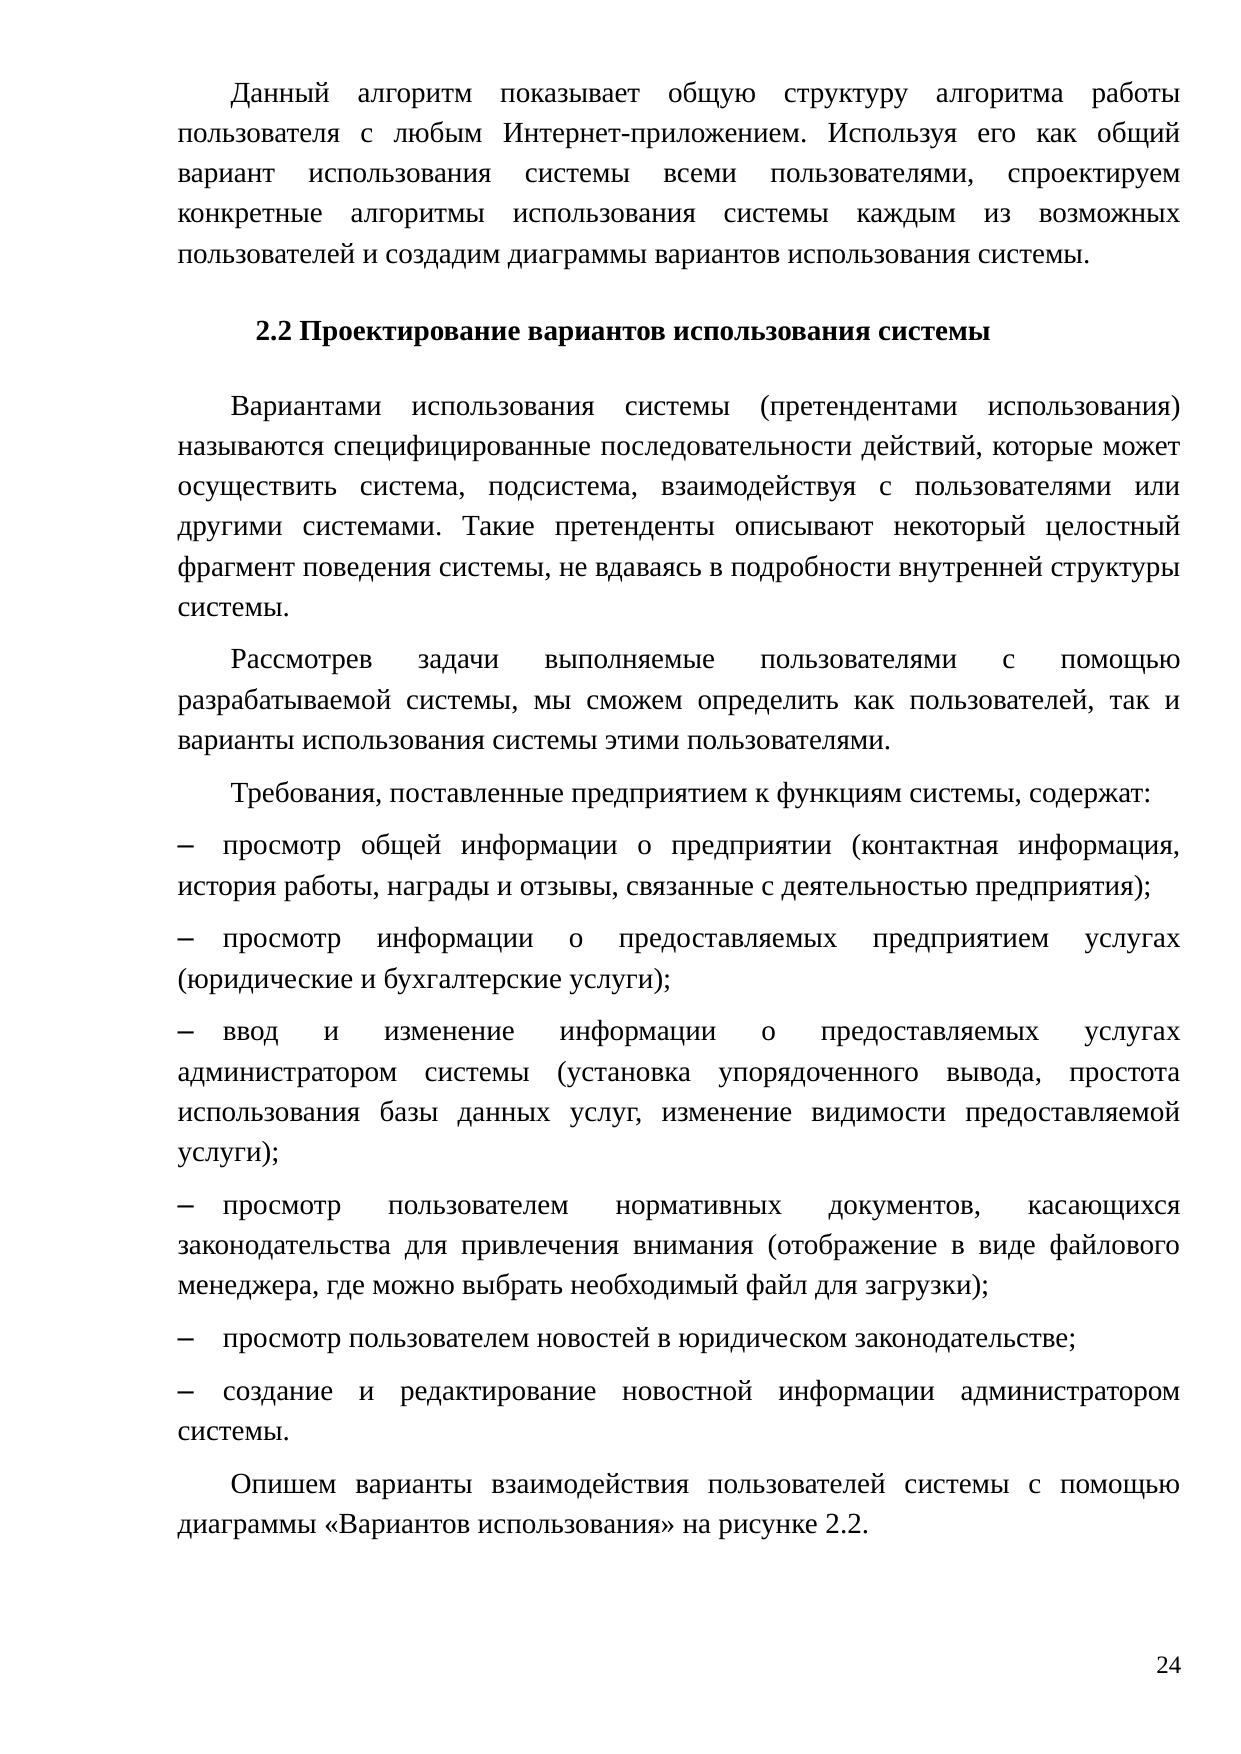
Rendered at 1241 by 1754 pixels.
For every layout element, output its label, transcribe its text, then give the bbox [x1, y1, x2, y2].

list просмотр информации о предоставляемых предприятием услугах (юридические и бухгалтерские услуги); [177, 920, 1181, 994]
text Рассмотрев задачи выполняемые пользователями с помощью разрабатываемой системы, мы сможем определить как пользователей, так и варианты использования системы этими пользователями. [177, 642, 1181, 756]
subtitle Проектирование вариантов использования системы [177, 313, 1181, 347]
text Опишем варианты взаимодействия пользователей системы с помощью диаграммы «Вариантов использования» на рисунке 2.2. [177, 1466, 1181, 1540]
list просмотр пользователем нормативных документов, касающихся законодательства для привлечения внимания (отображение в виде файлового менеджера, где можно выбрать необходимый файл для загрузки); [177, 1187, 1181, 1301]
text Данный алгоритм показывает общую структуру алгоритма работы пользователя с любым Интернет-приложением. Используя его как общий вариант использования системы всеми пользователями, спроектируем конкретные алгоритмы использования системы каждым из возможных пользователей и создадим диаграммы вариантов использования системы. [177, 75, 1181, 269]
text Вариантами использования системы (претендентами использования) называются специфицированные последовательности действий, которые может осуществить система, подсистема, взаимодействуя с пользователями или другими системами. Такие претенденты описывают некоторый целостный фрагмент поведения системы, не вдаваясь в подробности внутренней структуры системы. [177, 388, 1181, 622]
list ввод и изменение информации о предоставляемых услугах администратором системы (установка упорядоченного вывода, простота использования базы данных услуг, изменение видимости предоставляемой услуги); [177, 1013, 1181, 1168]
list просмотр пользователем новостей в юридическом законодательстве; [177, 1320, 1181, 1354]
list создание и редактирование новостной информации администратором системы. [177, 1373, 1181, 1447]
list просмотр общей информации о предприятии (контактная информация, история работы, награды и отзывы, связанные с деятельностью предприятия); [177, 827, 1181, 901]
text Требования, поставленные предприятием к функциям системы, содержат: [177, 775, 1181, 808]
